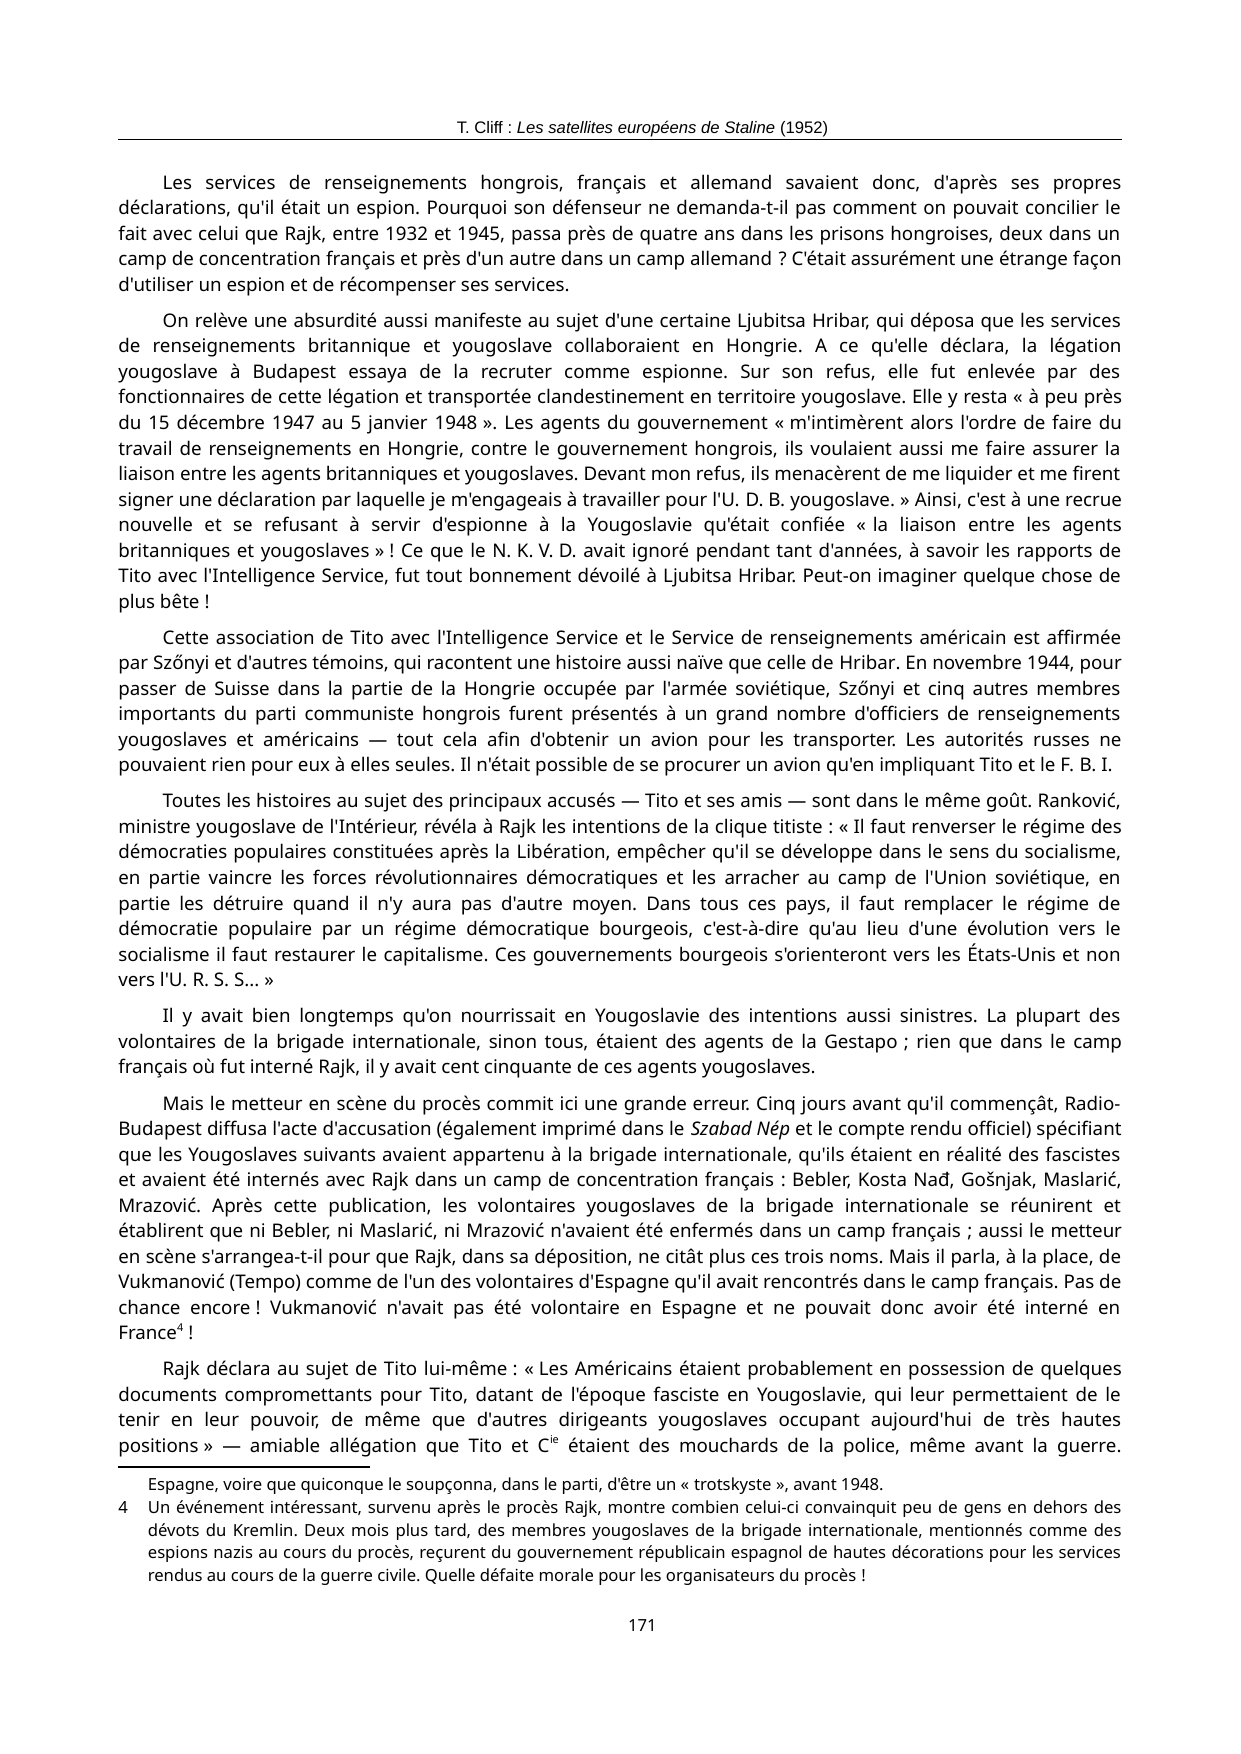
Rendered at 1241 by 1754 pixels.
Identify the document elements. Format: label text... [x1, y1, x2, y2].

text Espagne, voire que quiconque le soupçonna, dans le parti, d'être un « trotskyste », avant 1948. [118, 1473, 1122, 1495]
text Un événement intéressant, survenu après le procès Rajk, montre combien celui-ci convainquit peu de gens en dehors des dévots du Kremlin. Deux mois plus tard, des membres yougoslaves de la brigade internationale, mentionnés comme des espions nazis au cours du procès, reçurent du gouvernement républicain espagnol de hautes décorations pour les services rendus au cours de la guerre civile. Quelle défaite morale pour les organisateurs du procès ! [118, 1495, 1122, 1586]
text Rajk déclara au sujet de Tito lui-même : « Les Américains étaient probablement en possession de quelques documents compromettants pour Tito, datant de l'époque fasciste en Yougoslavie, qui leur permettaient de le tenir en leur pouvoir, de même que d'autres dirigeants yougoslaves occupant aujourd'hui de très hautes positions » — amiable allégation que Tito et Cie étaient des mouchards de la police, même avant la guerre. [118, 1356, 1122, 1458]
text Il y avait bien longtemps qu'on nourrissait en Yougoslavie des intentions aussi sinistres. La plupart des volontaires de la brigade internationale, sinon tous, étaient des agents de la Gestapo ; rien que dans le camp français où fut interné Rajk, il y avait cent cinquante de ces agents yougoslaves. [118, 1003, 1122, 1079]
text Toutes les histoires au sujet des principaux accusés — Tito et ses amis — sont dans le même goût. Ranković, ministre yougoslave de l'Intérieur, révéla à Rajk les intentions de la clique titiste : « Il faut renverser le régime des démocraties populaires constituées après la Libération, empêcher qu'il se développe dans le sens du socialisme, en partie vaincre les forces révolutionnaires démocratiques et les arracher au camp de l'Union soviétique, en partie les détruire quand il n'y aura pas d'autre moyen. Dans tous ces pays, il faut remplacer le régime de démocratie populaire par un régime démocratique bourgeois, c'est-à-dire qu'au lieu d'une évolution vers le socialisme il faut restaurer le capitalisme. Ces gouvernements bourgeois s'orienteront vers les États-Unis et non vers l'U. R. S. S... » [118, 788, 1122, 992]
text Cette association de Tito avec l'Intelligence Service et le Service de renseignements américain est affirmée par Szőnyi et d'autres témoins, qui racontent une histoire aussi naïve que celle de Hribar. En novembre 1944, pour passer de Suisse dans la partie de la Hongrie occupée par l'armée soviétique, Szőnyi et cinq autres membres importants du parti communiste hongrois furent présentés à un grand nombre d'officiers de renseignements yougoslaves et américains — tout cela afin d'obtenir un avion pour les transporter. Les autorités russes ne pouvaient rien pour eux à elles seules. Il n'était possible de se procurer un avion qu'en impliquant Tito et le F. B. I. [118, 624, 1122, 777]
text Mais le metteur en scène du procès commit ici une grande erreur. Cinq jours avant qu'il commençât, Radio-Budapest diffusa l'acte d'accusation (également imprimé dans le Szabad Nép et le compte rendu officiel) spécifiant que les Yougoslaves suivants avaient appartenu à la brigade internationale, qu'ils étaient en réalité des fascistes et avaient été internés avec Rajk dans un camp de concentration français : Bebler, Kosta Nađ, Gošnjak, Maslarić, Mrazović. Après cette publication, les volontaires yougoslaves de la brigade internationale se réunirent et établirent que ni Bebler, ni Maslarić, ni Mrazović n'avaient été enfermés dans un camp français ; aussi le metteur en scène s'arrangea-t-il pour que Rajk, dans sa déposition, ne citât plus ces trois noms. Mais il parla, à la place, de Vukmanović (Tempo) comme de l'un des volontaires d'Espagne qu'il avait rencontrés dans le camp français. Pas de chance encore ! Vukmanović n'avait pas été volontaire en Espagne et ne pouvait donc avoir été interné en France ! [118, 1090, 1122, 1345]
text Les services de renseignements hongrois, français et allemand savaient donc, d'après ses propres déclarations, qu'il était un espion. Pourquoi son défenseur ne demanda-t-il pas comment on pouvait concilier le fait avec celui que Rajk, entre 1932 et 1945, passa près de quatre ans dans les prisons hongroises, deux dans un camp de concentration français et près d'un autre dans un camp allemand ? C'était assurément une étrange façon d'utiliser un espion et de récompenser ses services. [118, 169, 1122, 297]
text On relève une absurdité aussi manifeste au sujet d'une certaine Ljubitsa Hribar, qui déposa que les services de renseignements britannique et yougoslave collaboraient en Hongrie. A ce qu'elle déclara, la légation yougoslave à Budapest essaya de la recruter comme espionne. Sur son refus, elle fut enlevée par des fonctionnaires de cette légation et transportée clandestinement en territoire yougoslave. Elle y resta « à peu près du 15 décembre 1947 au 5 janvier 1948 ». Les agents du gouvernement « m'intimèrent alors l'ordre de faire du travail de renseignements en Hongrie, contre le gouvernement hongrois, ils voulaient aussi me faire assurer la liaison entre les agents britanniques et yougoslaves. Devant mon refus, ils menacèrent de me liquider et me firent signer une déclaration par laquelle je m'engageais à travailler pour l'U. D. B. yougoslave. » Ainsi, c'est à une recrue nouvelle et se refusant à servir d'espionne à la Yougoslavie qu'était confiée « la liaison entre les agents britanniques et yougoslaves » ! Ce que le N. K. V. D. avait ignoré pendant tant d'années, à savoir les rapports de Tito avec l'Intelligence Service, fut tout bonnement dévoilé à Ljubitsa Hribar. Peut-on imaginer quelque chose de plus bête ! [118, 307, 1122, 613]
